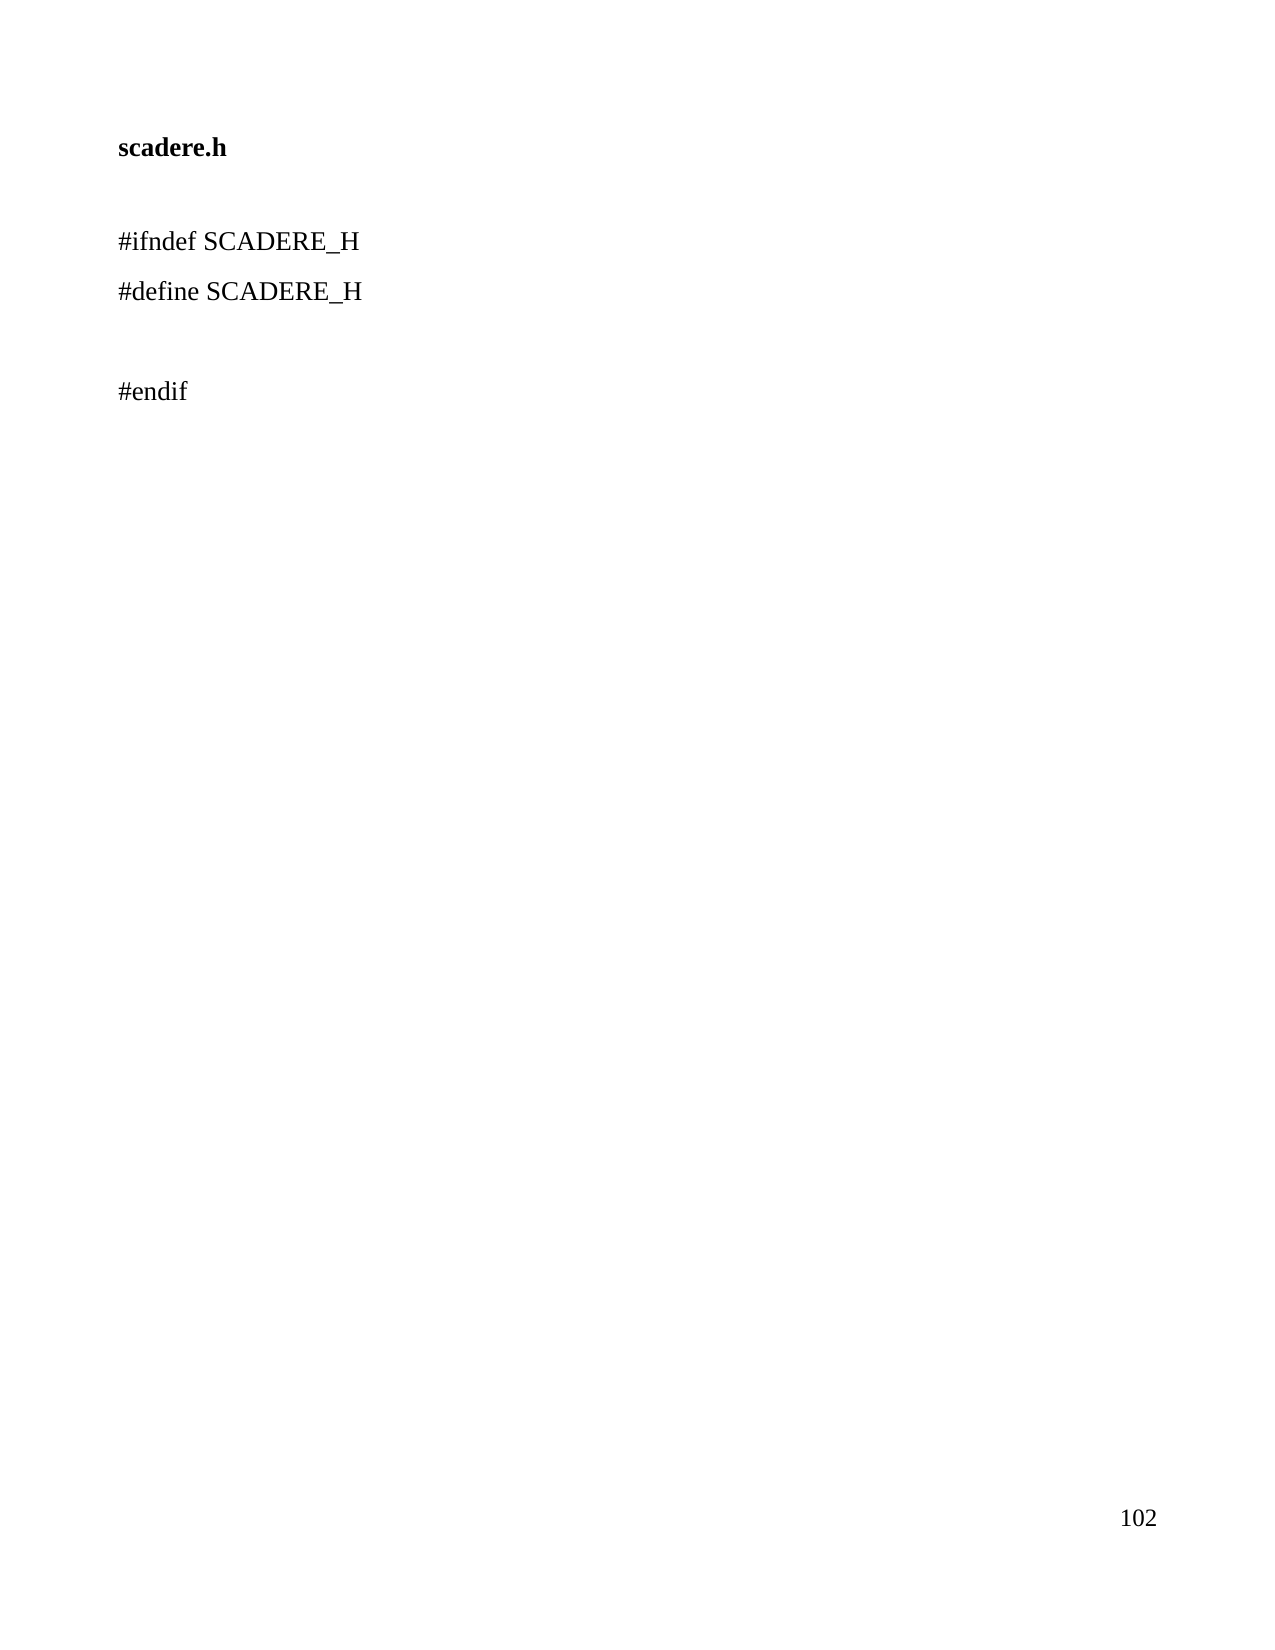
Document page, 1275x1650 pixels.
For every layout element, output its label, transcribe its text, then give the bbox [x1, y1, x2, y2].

text #ifndef SCADERE_H [118, 224, 1157, 256]
text #define SCADERE_H [118, 275, 1157, 306]
text #endif [118, 376, 1157, 407]
subtitle scadere.h [118, 131, 1157, 162]
